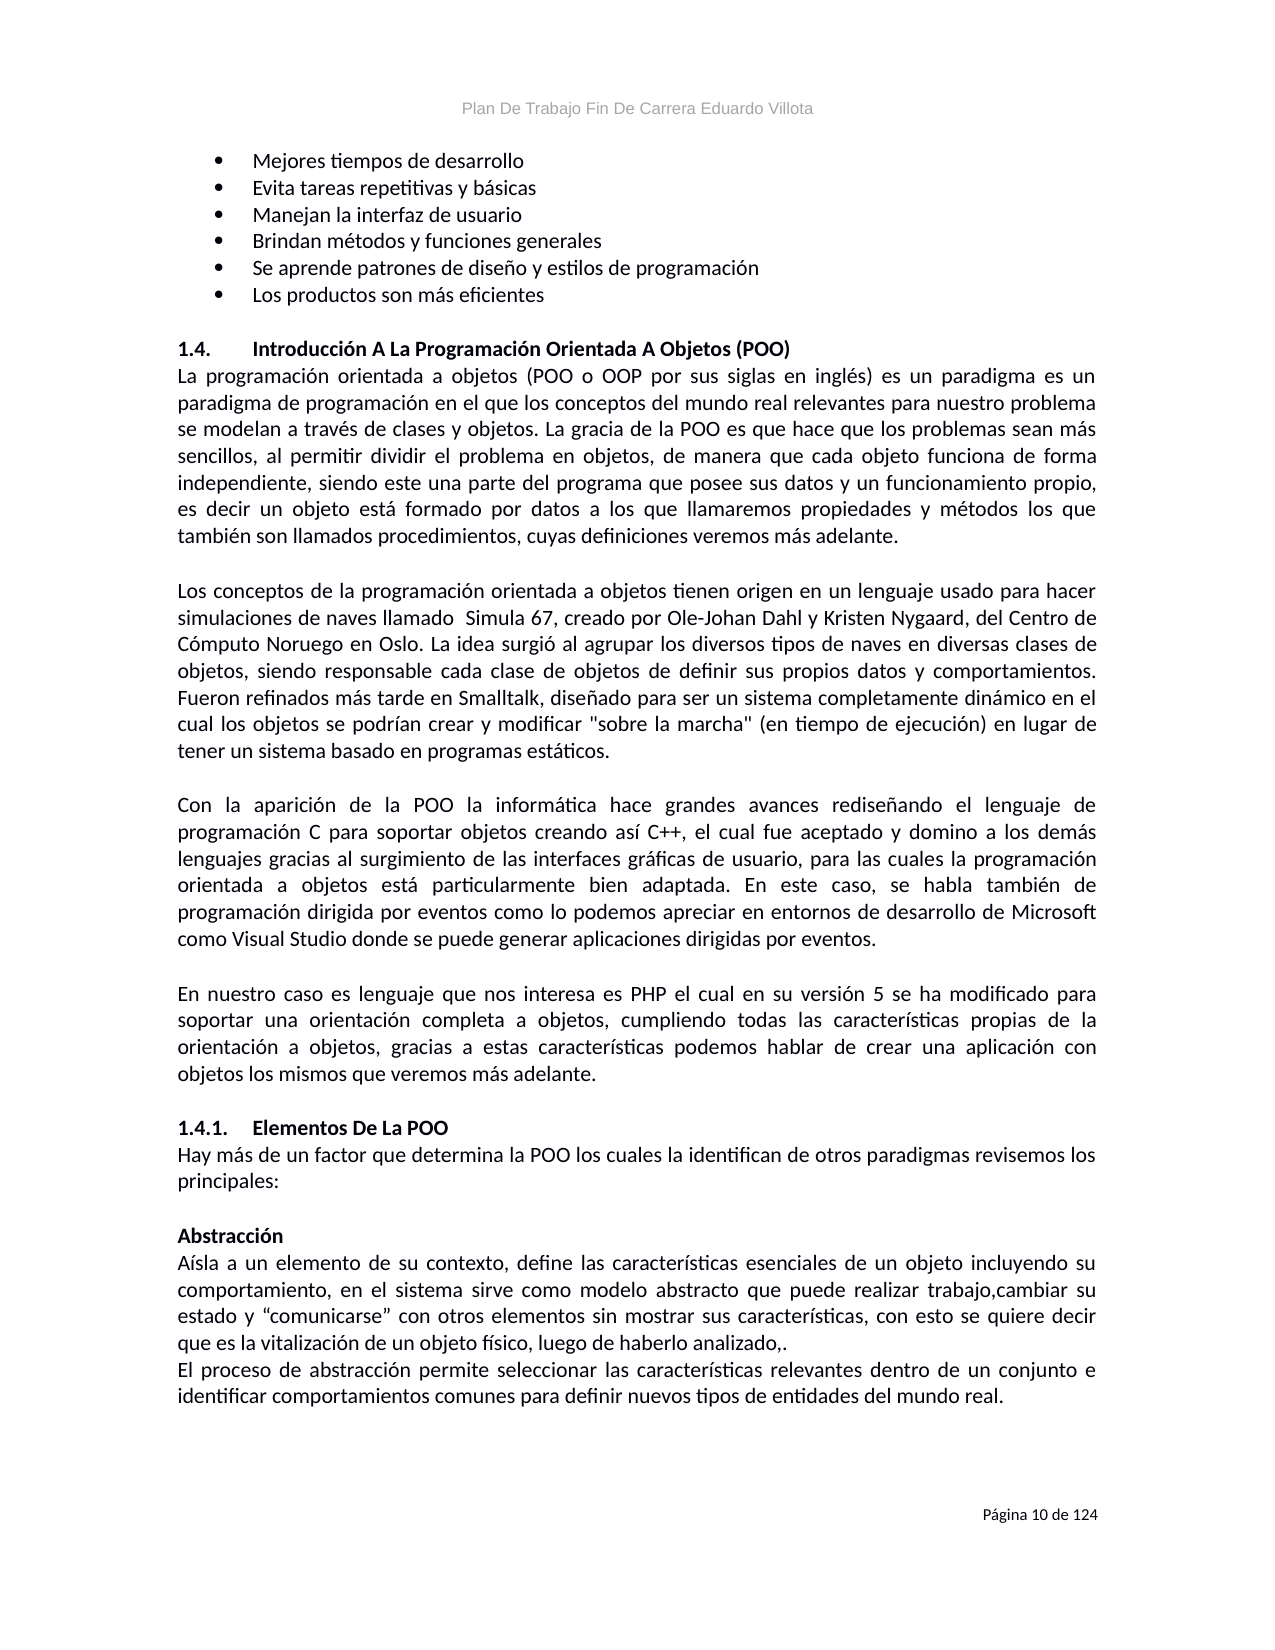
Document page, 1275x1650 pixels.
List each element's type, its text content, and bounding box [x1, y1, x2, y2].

text Con la aparición de la POO la informática hace grandes avances rediseñando el lenguaje de programación C para soportar objetos creando así C++, el cual fue aceptado y domino a los demás lenguajes gracias al surgimiento de las interfaces gráficas de usuario, para las cuales la programación orientada a objetos está particularmente bien adaptada. En este caso, se habla también de programación dirigida por eventos como lo podemos apreciar en entornos de desarrollo de Microsoft como Visual Studio donde se puede generar aplicaciones dirigidas por eventos. [177, 792, 1098, 952]
list Evita tareas repetitivas y básicas [215, 174, 1098, 201]
list Manejan la interfaz de usuario [215, 201, 1098, 228]
text 1.4. Introducción A La Programación Orientada A Objetos (POO) [177, 336, 1098, 362]
list Brindan métodos y funciones generales [215, 228, 1098, 254]
list Se aprende patrones de diseño y estilos de programación [215, 254, 1098, 281]
text En nuestro caso es lenguaje que nos interesa es PHP el cual en su versión 5 se ha modificado para soportar una orientación completa a objetos, cumpliendo todas las características propias de la orientación a objetos, gracias a estas características podemos hablar de crear una aplicación con objetos los mismos que veremos más adelante. [177, 980, 1098, 1086]
text 1.4.1. Elementos De La POO [177, 1114, 1098, 1141]
text El proceso de abstracción permite seleccionar las características relevantes dentro de un conjunto e identificar comportamientos comunes para definir nuevos tipos de entidades del mundo real. [177, 1356, 1098, 1409]
text Los conceptos de la programación orientada a objetos tienen origen en un lenguaje usado para hacer simulaciones de naves llamado Simula 67, creado por Ole-Johan Dahl y Kristen Nygaard, del Centro de Cómputo Noruego en Oslo. La idea surgió al agrupar los diversos tipos de naves en diversas clases de objetos, siendo responsable cada clase de objetos de definir sus propios datos y comportamientos. Fueron refinados más tarde en Smalltalk, diseñado para ser un sistema completamente dinámico en el cual los objetos se podrían crear y modificar "sobre la marcha" (en tiempo de ejecución) en lugar de tener un sistema basado en programas estáticos. [177, 577, 1098, 764]
text Hay más de un factor que determina la POO los cuales la identifican de otros paradigmas revisemos los principales: [177, 1141, 1098, 1194]
text Abstracción [177, 1222, 1098, 1249]
list Los productos son más eficientes [215, 281, 1098, 308]
text La programación orientada a objetos (POO o OOP por sus siglas en inglés) es un paradigma es un paradigma de programación en el que los conceptos del mundo real relevantes para nuestro problema se modelan a través de clases y objetos. La gracia de la POO es que hace que los problemas sean más sencillos, al permitir dividir el problema en objetos, de manera que cada objeto funciona de forma independiente, siendo este una parte del programa que posee sus datos y un funcionamiento propio, es decir un objeto está formado por datos a los que llamaremos propiedades y métodos los que también son llamados procedimientos, cuyas definiciones veremos más adelante. [177, 362, 1098, 549]
text Aísla a un elemento de su contexto, define las características esenciales de un objeto incluyendo su comportamiento, en el sistema sirve como modelo abstracto que puede realizar trabajo,cambiar su estado y “comunicarse” con otros elementos sin mostrar sus características, con esto se quiere decir que es la vitalización de un objeto físico, luego de haberlo analizado,. [177, 1249, 1098, 1356]
list Mejores tiempos de desarrollo [215, 148, 1098, 174]
